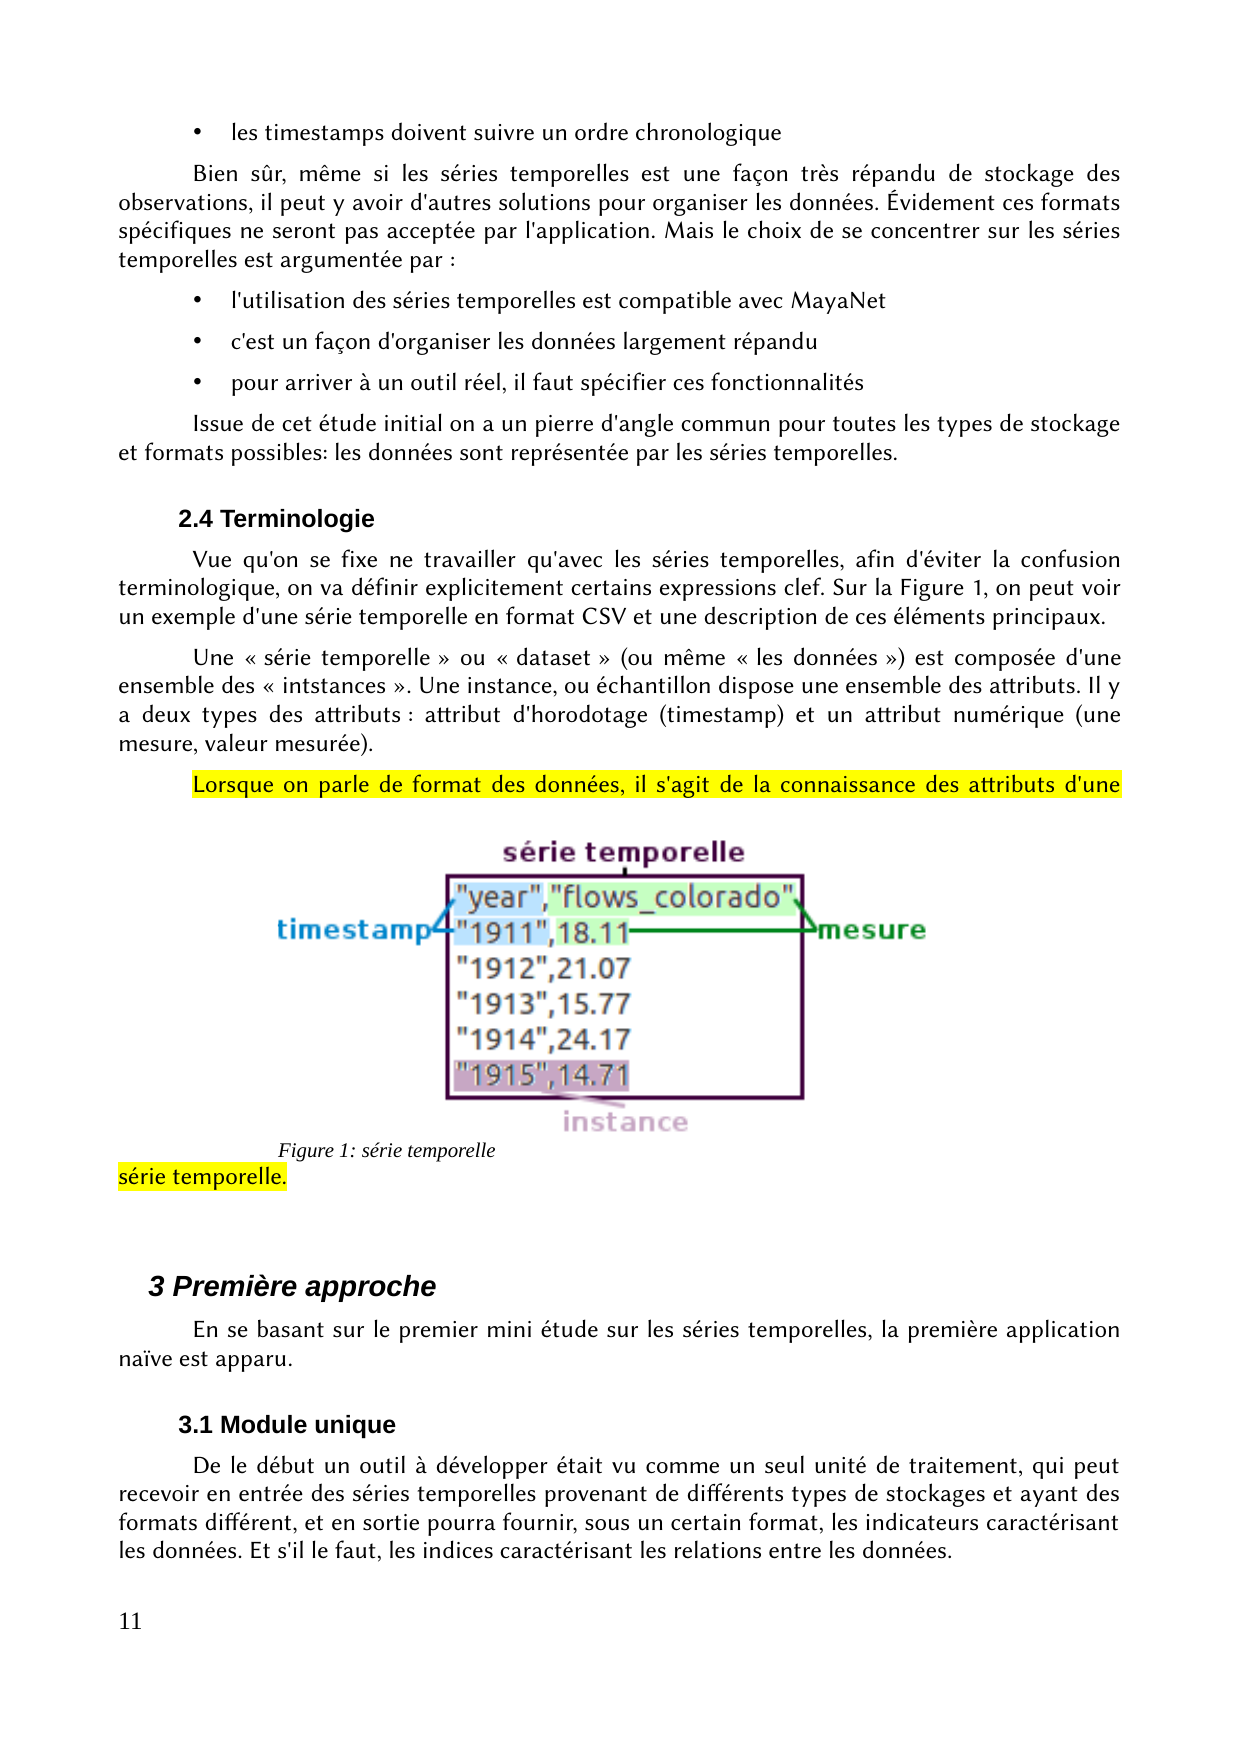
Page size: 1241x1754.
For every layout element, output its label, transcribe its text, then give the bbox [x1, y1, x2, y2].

text Lorsque on parle de format des données, il s'agit de la connaissance des attributs d'une série temporelle. [118, 769, 1122, 1191]
list c'est un façon d'organiser les données largement répandu [193, 327, 1122, 355]
picture [277, 838, 928, 1138]
list l'utilisation des séries temporelles est compatible avec MayaNet [193, 286, 1122, 314]
subtitle Terminologie [118, 503, 1122, 532]
list pour arriver à un outil réel, il faut spécifier ces fonctionnalités [193, 368, 1122, 396]
list les timestamps doivent suivre un ordre chronologique [193, 118, 1122, 147]
text De le début un outil à développer était vu comme un seul unité de traitement, qui peut recevoir en entrée des séries temporelles provenant de différents types de stockages et ayant des formats différent, et en sortie pourra fournir, sous un certain format, les indicateurs caractérisant les données. Et s'il le faut, les indices caractérisant les relations entre les données. [118, 1451, 1122, 1565]
text Une « série temporelle » ou « dataset » (ou même « les données ») est composée d'une ensemble des « intstances ». Une instance, ou échantillon dispose une ensemble des attributs. Il y a deux types des attributs : attribut d'horodotage (timestamp) et un attribut numérique (une mesure, valeur mesurée). [118, 643, 1122, 757]
text Bien sûr, même si les séries temporelles est une façon très répandu de stockage des observations, il peut y avoir d'autres solutions pour organiser les données. Évidement ces formats spécifiques ne seront pas acceptée par l'application. Mais le choix de se concentrer sur les séries temporelles est argumentée par : [118, 159, 1122, 273]
subtitle Première approche [118, 1269, 1122, 1303]
text Figure 1: série temporelle [278, 1138, 928, 1162]
text Issue de cet étude initial on a un pierre d'angle commun pour toutes les types de stockage et formats possibles: les données sont représentée par les séries temporelles. [118, 409, 1122, 466]
text En se basant sur le premier mini étude sur les séries temporelles, la première application naïve est apparu. [118, 1315, 1122, 1372]
text Vue qu'on se fixe ne travailler qu'avec les séries temporelles, afin d'éviter la confusion terminologique, on va définir explicitement certains expressions clef. Sur la Figure 1, on peut voir un exemple d'une série temporelle en format CSV et une description de ces éléments principaux. [118, 545, 1122, 630]
subtitle Module unique [118, 1410, 1122, 1438]
